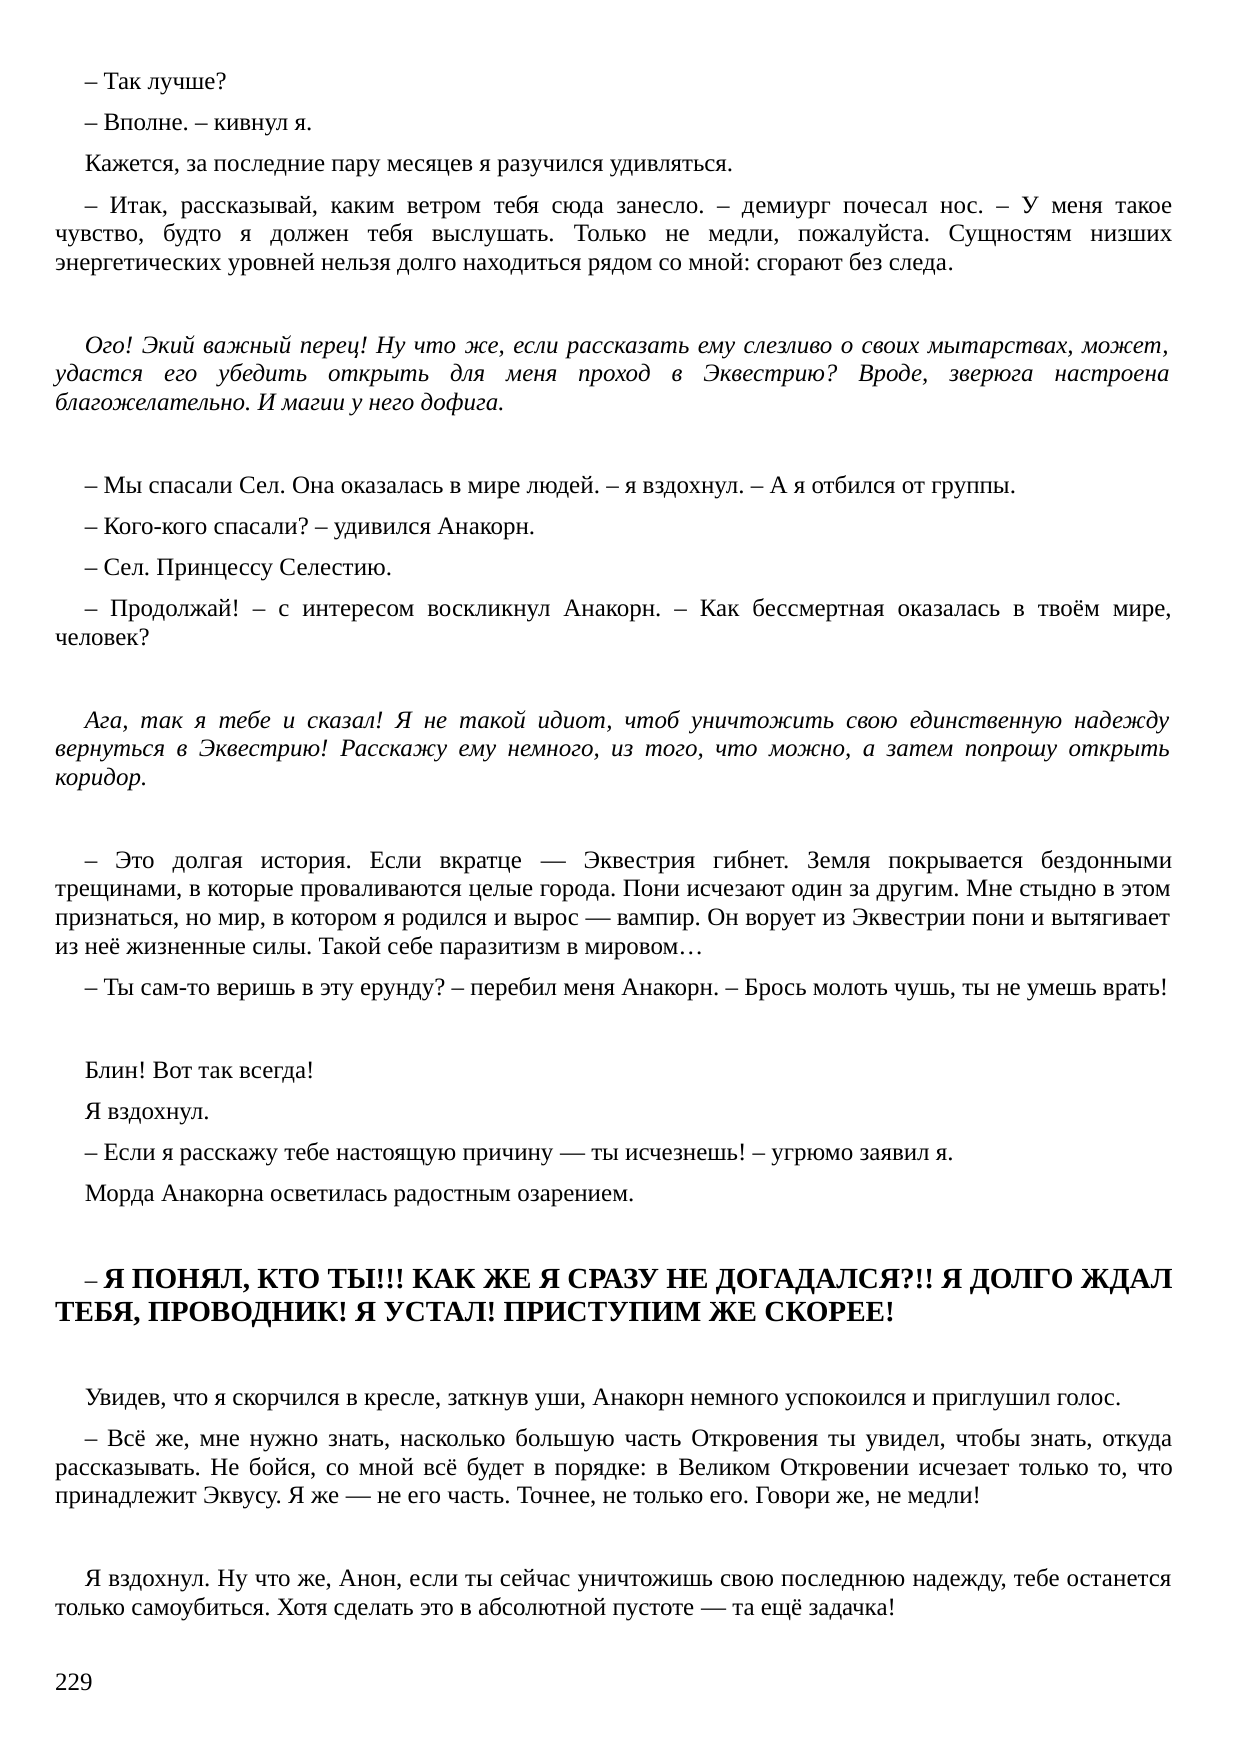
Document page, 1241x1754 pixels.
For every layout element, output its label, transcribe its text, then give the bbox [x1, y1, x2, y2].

text – Кого-кого спасали? – удивился Анакорн. [55, 511, 1173, 540]
text Кажется, за последние пару месяцев я разучился удивляться. [55, 148, 1173, 177]
text Ага, так я тебе и сказал! Я не такой идиот, чтоб уничтожить свою единственную надежду вернуться в Эквестрию! Расскажу ему немного, из того, что можно, а затем попрошу открыть коридор. [55, 705, 1173, 791]
text Я вздохнул. Ну что же, Анон, если ты сейчас уничтожишь свою последнюю надежду, тебе останется только самоубиться. Хотя сделать это в абсолютной пустоте — та ещё задачка! [55, 1563, 1173, 1621]
text – Итак, рассказывай, каким ветром тебя сюда занесло. – демиург почесал нос. – У меня такое чувство, будто я должен тебя выслушать. Только не медли, пожалуйста. Сущностям низших энергетических уровней нельзя долго находиться рядом со мной: сгорают без следа. [55, 190, 1173, 276]
text – Я ПОНЯЛ, КТО ТЫ!!! КАК ЖЕ Я СРАЗУ НЕ ДОГАДАЛСЯ?!! Я ДОЛГО ЖДАЛ ТЕБЯ, ПРОВОДНИК! Я УСТАЛ! ПРИСТУПИМ ЖЕ СКОРЕЕ! [55, 1261, 1173, 1328]
text Блин! Вот так всегда! [55, 1055, 1173, 1083]
text – Ты сам-то веришь в эту ерунду? – перебил меня Анакорн. – Брось молоть чушь, ты не умешь врать! [55, 972, 1173, 1001]
text – Вполне. – кивнул я. [55, 107, 1173, 136]
text – Продолжай! – с интересом воскликнул Анакорн. – Как бессмертная оказалась в твоём мире, человек? [55, 593, 1173, 651]
text Морда Анакорна осветилась радостным озарением. [55, 1178, 1173, 1207]
text – Сел. Принцессу Селестию. [55, 552, 1173, 581]
text – Всё же, мне нужно знать, насколько большую часть Откровения ты увидел, чтобы знать, откуда рассказывать. Не бойся, со мной всё будет в порядке: в Великом Откровении исчезает только то, что принадлежит Эквусу. Я же — не его часть. Точнее, не только его. Говори же, не медли! [55, 1423, 1173, 1509]
text Увидев, что я скорчился в кресле, заткнув уши, Анакорн немного успокоился и приглушил голос. [55, 1382, 1173, 1411]
text – Если я расскажу тебе настоящую причину — ты исчезнешь! – угрюмо заявил я. [55, 1137, 1173, 1166]
text – Мы спасали Сел. Она оказалась в мире людей. – я вздохнул. – А я отбился от группы. [55, 470, 1173, 498]
text – Так лучше? [55, 66, 1173, 95]
text Я вздохнул. [55, 1096, 1173, 1125]
text Ого! Экий важный перец! Ну что же, если рассказать ему слезливо о своих мытарствах, может, удастся его убедить открыть для меня проход в Эквестрию? Вроде, зверюга настроена благожелательно. И магии у него дофига. [55, 330, 1173, 416]
text – Это долгая история. Если вкратце — Эквестрия гибнет. Земля покрывается бездонными трещинами, в которые проваливаются целые города. Пони исчезают один за другим. Мне стыдно в этом признаться, но мир, в котором я родился и вырос — вампир. Он ворует из Эквестрии пони и вытягивает из неё жизненные силы. Такой себе паразитизм в мировом… [55, 845, 1173, 960]
